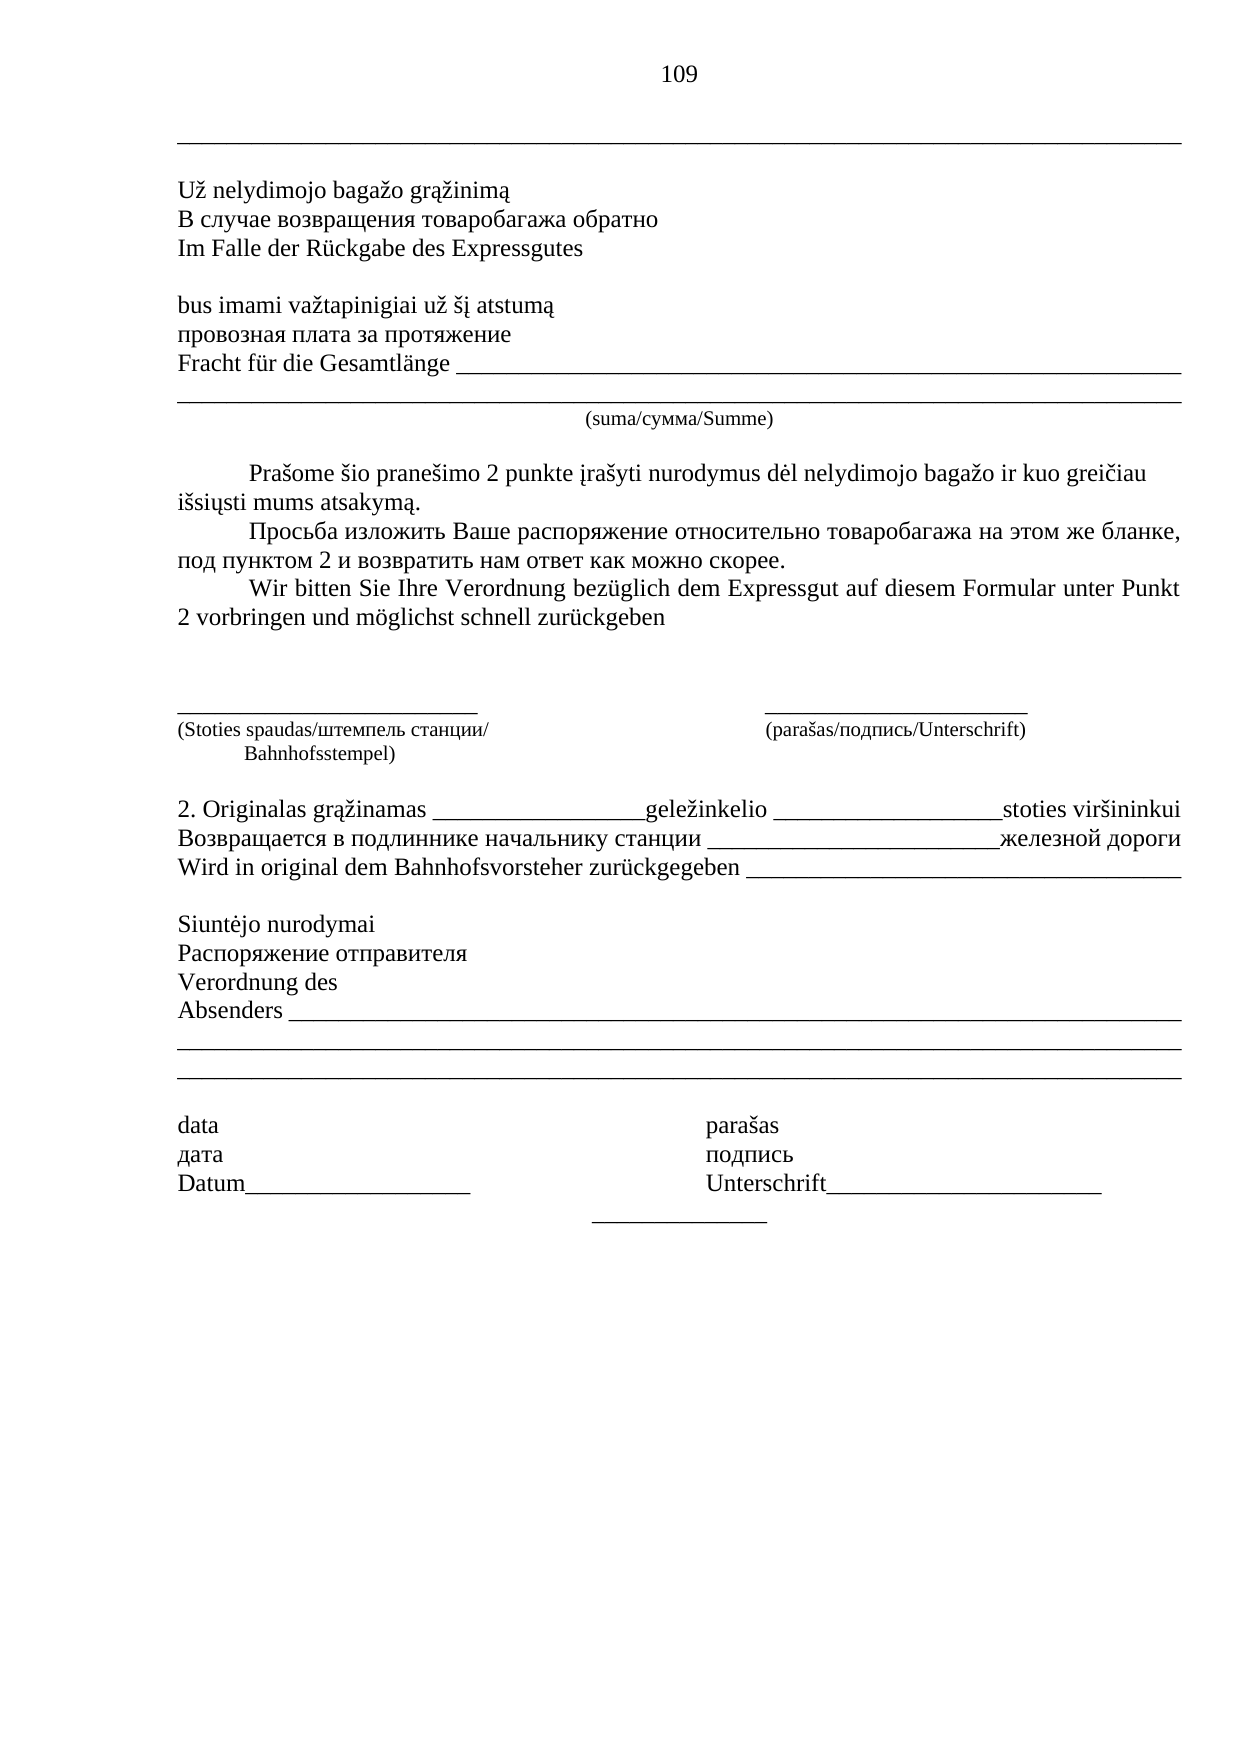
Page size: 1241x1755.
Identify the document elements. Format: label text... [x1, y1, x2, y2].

text Im Falle der Rückgabe des Expressgutes [177, 233, 1181, 262]
text Fracht für die Gesamtlänge [177, 348, 1181, 377]
text Bahnhofsstempel) [177, 741, 1181, 765]
text ________________________ _____________________ [177, 688, 1181, 717]
text Возвращается в подлиннике начальнику станции железной дороги [177, 823, 1181, 852]
text провозная плата за протяжение [177, 319, 1181, 348]
text Pаспоряжениe отправителя [177, 938, 1181, 967]
text (suma/сумма/Summe) [177, 406, 1181, 430]
text data parašas [177, 1110, 1181, 1139]
text дата подпись [177, 1139, 1181, 1168]
text Wir bitten Sie Ihre Verordnung bezüglich dem Expressgut auf diesem Formular unter Punkt 2 vorbringen und möglichst schnell zurückgeben [177, 573, 1181, 631]
text Verordnung des [177, 967, 1181, 995]
text Prašome šio pranešimo 2 punkte įrašyti nurodymus dėl nelydimojo bagažo ir kuo greičiau išsiųsti mums atsakymą. [177, 458, 1181, 516]
text Siuntėjo nurodymai [177, 909, 1181, 938]
text 2. Originalas grąžinamas _________________geležinkelio stoties viršininkui [177, 794, 1181, 823]
text (Stoties spaudas/штемпель станции/ (parašas/подпись/Unterschrift) [177, 717, 1181, 741]
text Просьба изложить Ваше распоряжение относительно товаробагажа на этом же бланке, под пунктом 2 и возвратить нам ответ как можно скорее. [177, 516, 1181, 573]
text В случае возвращения товаробагажа обратно [177, 204, 1181, 233]
text ______________ [177, 1197, 1181, 1225]
text Wird in original dem Bahnhofsvorsteher zurückgegeben [177, 852, 1181, 880]
text bus imami važtapinigiai už šį atstumą [177, 291, 1181, 319]
text Absenders [177, 995, 1181, 1024]
text Datum__________________ Unterschrift______________________ [177, 1168, 1181, 1197]
text Už nelydimojo bagažo grąžinimą [177, 176, 1181, 204]
